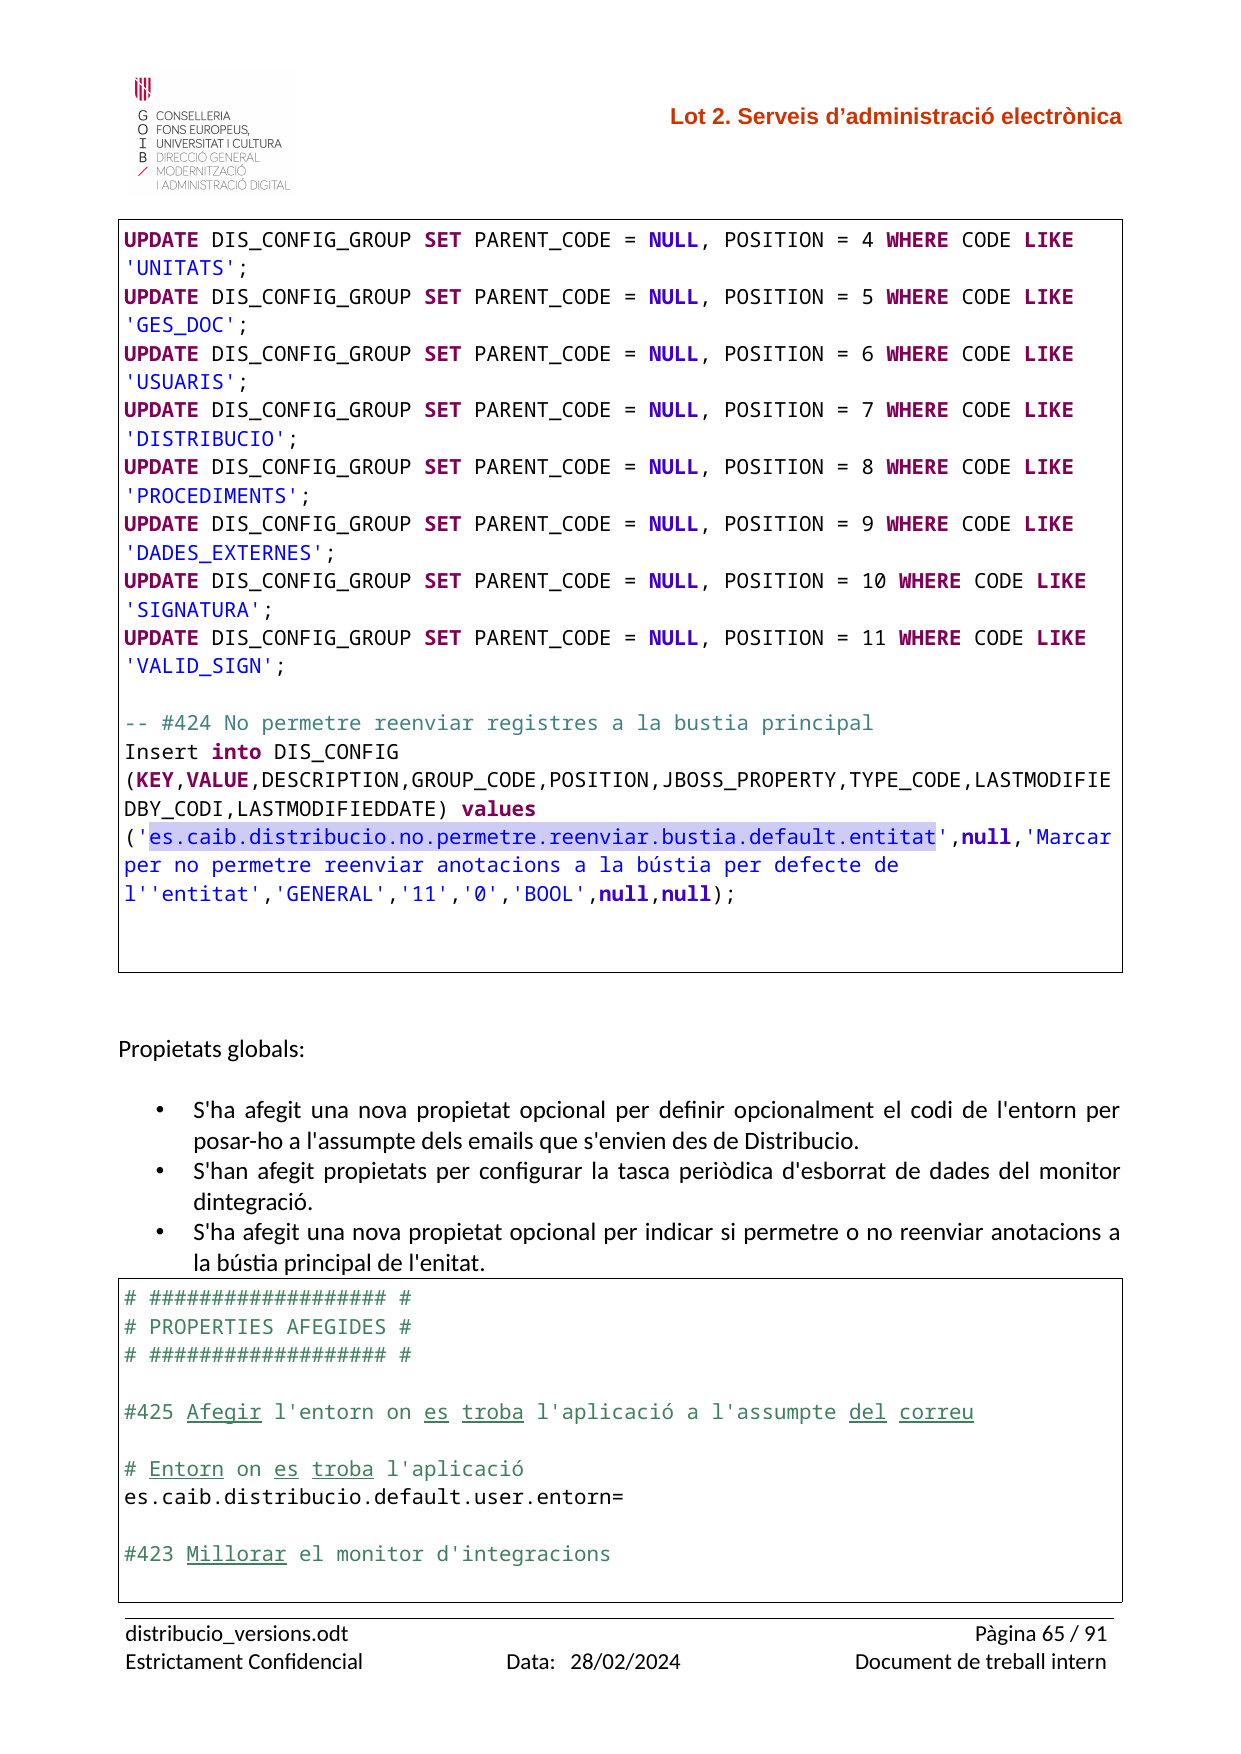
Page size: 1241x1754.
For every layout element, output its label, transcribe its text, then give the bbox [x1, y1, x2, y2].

list S'ha afegit una nova propietat opcional per definir opcionalment el codi de l'entorn per posar-ho a l'assumpte dels emails que s'envien des de Distribucio. [156, 1094, 1122, 1155]
text Propietats globals: [118, 1033, 1122, 1064]
table_header # ################### # # PROPERTIES AFEGIDES # # ################### # #425 Afegir l'entorn on es troba l'aplicació a l'assumpte del correu # Entorn on es troba l'aplicació es.caib.distribucio.default.user.entorn= #423 Millorar el monitor d'integracions [119, 1279, 1122, 1602]
table_header UPDATE DIS_CONFIG_GROUP SET PARENT_CODE = NULL, POSITION = 4 WHERE CODE LIKE 'UNITATS'; UPDATE DIS_CONFIG_GROUP SET PARENT_CODE = NULL, POSITION = 5 WHERE CODE LIKE 'GES_DOC'; UPDATE DIS_CONFIG_GROUP SET PARENT_CODE = NULL, POSITION = 6 WHERE CODE LIKE 'USUARIS'; UPDATE DIS_CONFIG_GROUP SET PARENT_CODE = NULL, POSITION = 7 WHERE CODE LIKE 'DISTRIBUCIO'; UPDATE DIS_CONFIG_GROUP SET PARENT_CODE = NULL, POSITION = 8 WHERE CODE LIKE 'PROCEDIMENTS'; UPDATE DIS_CONFIG_GROUP SET PARENT_CODE = NULL, POSITION = 9 WHERE CODE LIKE 'DADES_EXTERNES'; UPDATE DIS_CONFIG_GROUP SET PARENT_CODE = NULL, POSITION = 10 WHERE CODE LIKE 'SIGNATURA'; UPDATE DIS_CONFIG_GROUP SET PARENT_CODE = NULL, POSITION = 11 WHERE CODE LIKE 'VALID_SIGN'; -- #424 No permetre reenviar registres a la bustia principal Insert into DIS_CONFIG (KEY,VALUE,DESCRIPTION,GROUP_CODE,POSITION,JBOSS_PROPERTY,TYPE_CODE,LASTMODIFIEDBY_CODI,LASTMODIFIEDDATE) values ('es.caib.distribucio.no.permetre.reenviar.bustia.default.entitat',null,'Marcar per no permetre reenviar anotacions a la bústia per defecte de l''entitat','GENERAL','11','0','BOOL',null,null); [119, 220, 1122, 972]
picture [126, 70, 299, 197]
list S'han afegit propietats per configurar la tasca periòdica d'esborrat de dades del monitor dintegració. [156, 1155, 1122, 1216]
list S'ha afegit una nova propietat opcional per indicar si permetre o no reenviar anotacions a la bústia principal de l'enitat. [156, 1216, 1122, 1277]
